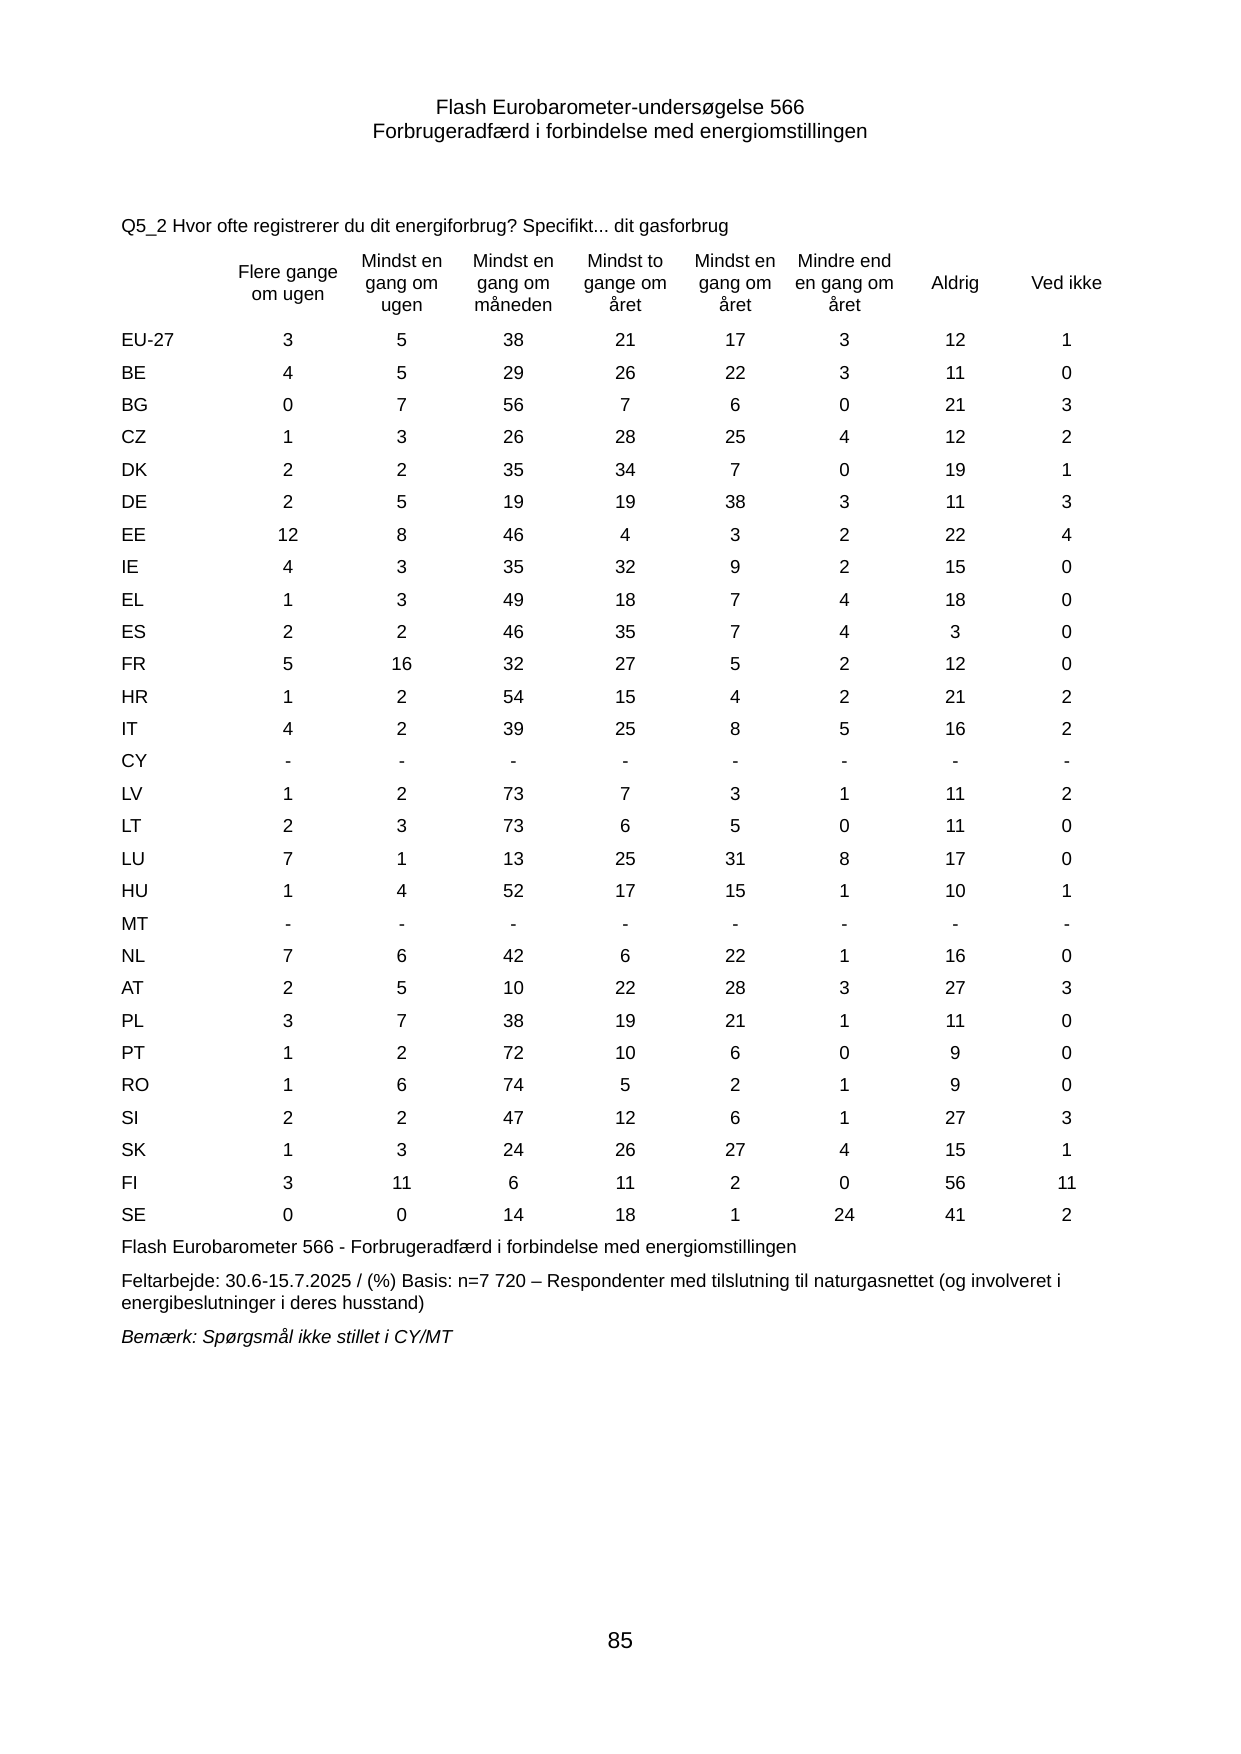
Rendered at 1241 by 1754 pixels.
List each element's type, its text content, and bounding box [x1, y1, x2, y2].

table_cell 11 [570, 1166, 680, 1198]
table_cell 3 [229, 1166, 346, 1198]
table_cell 5 [346, 324, 457, 356]
table_cell 22 [680, 356, 790, 388]
table_cell Mindst en gang om året [680, 241, 790, 324]
table_cell 73 [457, 810, 570, 842]
table_cell 12 [899, 421, 1011, 453]
table_cell - [346, 907, 457, 939]
table_cell 2 [1011, 680, 1122, 712]
table_cell SI [118, 1101, 229, 1134]
table_cell 6 [346, 939, 457, 972]
table_cell 1 [229, 1134, 346, 1166]
table_cell 3 [790, 356, 899, 388]
table_cell 1 [229, 680, 346, 712]
table_cell 2 [790, 680, 899, 712]
table_cell 1 [1011, 453, 1122, 486]
table_cell 38 [457, 324, 570, 356]
table_cell - [680, 745, 790, 777]
table_cell 12 [570, 1101, 680, 1134]
table_cell 0 [1011, 939, 1122, 972]
table_cell 17 [899, 842, 1011, 874]
table_cell 5 [346, 972, 457, 1004]
table_cell 1 [346, 842, 457, 874]
table_cell 3 [346, 583, 457, 615]
table_cell 4 [790, 615, 899, 648]
table_cell 0 [1011, 1036, 1122, 1069]
table_cell 35 [570, 615, 680, 648]
table_cell 11 [899, 1004, 1011, 1036]
table_cell 5 [229, 648, 346, 680]
table_cell RO [118, 1069, 229, 1101]
table_cell HR [118, 680, 229, 712]
table_cell 5 [680, 810, 790, 842]
table_cell 1 [229, 875, 346, 907]
table_cell 7 [680, 453, 790, 486]
table_cell 4 [570, 518, 680, 551]
table_cell LV [118, 777, 229, 810]
table_cell 21 [570, 324, 680, 356]
table_cell 10 [570, 1036, 680, 1069]
table_cell 11 [899, 356, 1011, 388]
table_cell 29 [457, 356, 570, 388]
table_cell EE [118, 518, 229, 551]
table_cell 19 [899, 453, 1011, 486]
table_cell 74 [457, 1069, 570, 1101]
table_cell 8 [680, 713, 790, 745]
table_cell 4 [229, 356, 346, 388]
table_cell [118, 241, 229, 324]
table_cell 4 [229, 551, 346, 583]
table_cell 3 [1011, 972, 1122, 1004]
table_cell 13 [457, 842, 570, 874]
table_header Q5_2 Hvor ofte registrerer du dit energiforbrug? Specifikt... dit gasforbrug [118, 209, 1122, 241]
table_cell - [899, 745, 1011, 777]
table_cell 3 [1011, 486, 1122, 518]
table_cell 1 [229, 421, 346, 453]
table_cell 46 [457, 615, 570, 648]
table_cell 26 [570, 1134, 680, 1166]
table_cell 2 [680, 1166, 790, 1198]
table_cell 9 [899, 1069, 1011, 1101]
table_cell 1 [229, 777, 346, 810]
table_cell Mindst en gang om ugen [346, 241, 457, 324]
table_cell 0 [790, 810, 899, 842]
table_cell 11 [899, 777, 1011, 810]
table_cell 11 [346, 1166, 457, 1198]
table_cell 38 [680, 486, 790, 518]
table_cell 6 [457, 1166, 570, 1198]
table_cell 11 [899, 486, 1011, 518]
table_cell 2 [346, 777, 457, 810]
table_cell 31 [680, 842, 790, 874]
table_cell 14 [457, 1199, 570, 1231]
table_cell 1 [229, 583, 346, 615]
table_cell 4 [790, 421, 899, 453]
table_cell 3 [229, 1004, 346, 1036]
table_cell 2 [790, 518, 899, 551]
table_cell 4 [1011, 518, 1122, 551]
table_cell 1 [1011, 1134, 1122, 1166]
table_cell - [570, 745, 680, 777]
table_cell 2 [1011, 777, 1122, 810]
table_cell 6 [680, 1101, 790, 1134]
table_cell 11 [1011, 1166, 1122, 1198]
table_cell 5 [346, 356, 457, 388]
table_cell 21 [899, 680, 1011, 712]
table_cell 6 [346, 1069, 457, 1101]
table_cell 17 [570, 875, 680, 907]
table_cell SE [118, 1199, 229, 1231]
table_cell 2 [790, 648, 899, 680]
table_cell 27 [570, 648, 680, 680]
table_cell PL [118, 1004, 229, 1036]
table_cell 8 [790, 842, 899, 874]
table_cell 1 [680, 1199, 790, 1231]
table_cell 0 [1011, 810, 1122, 842]
table_cell 4 [346, 875, 457, 907]
table_cell 3 [680, 518, 790, 551]
table_cell MT [118, 907, 229, 939]
table_cell - [229, 907, 346, 939]
table_cell 3 [790, 324, 899, 356]
table_cell 2 [346, 713, 457, 745]
table_cell 18 [899, 583, 1011, 615]
table_cell IT [118, 713, 229, 745]
table_cell 0 [1011, 1069, 1122, 1101]
table_cell 72 [457, 1036, 570, 1069]
table_cell 42 [457, 939, 570, 972]
table_cell 12 [899, 648, 1011, 680]
table_cell 0 [229, 1199, 346, 1231]
table_cell 28 [680, 972, 790, 1004]
table_cell 15 [899, 1134, 1011, 1166]
table_cell 7 [346, 1004, 457, 1036]
table_cell 2 [346, 615, 457, 648]
table_cell 3 [680, 777, 790, 810]
table_cell 22 [570, 972, 680, 1004]
table_cell 15 [680, 875, 790, 907]
table_cell 3 [346, 810, 457, 842]
table_cell 28 [570, 421, 680, 453]
table_cell 2 [229, 972, 346, 1004]
table_cell 6 [570, 939, 680, 972]
table_cell 46 [457, 518, 570, 551]
table_cell 0 [1011, 583, 1122, 615]
table_cell 39 [457, 713, 570, 745]
table_cell 54 [457, 680, 570, 712]
table_cell 17 [680, 324, 790, 356]
table_cell 24 [790, 1199, 899, 1231]
table_cell 26 [570, 356, 680, 388]
table_cell 2 [346, 453, 457, 486]
table_cell 22 [680, 939, 790, 972]
table_cell 2 [229, 810, 346, 842]
table_cell 4 [790, 583, 899, 615]
table_cell ES [118, 615, 229, 648]
table_cell 0 [1011, 615, 1122, 648]
table_cell Feltarbejde: 30.6-15.7.2025 / (%) Basis: n=7 720 – Respondenter med tilslutning til naturgasnettet (og involveret i energibeslutninger i deres husstand) [118, 1263, 1122, 1321]
table_cell DE [118, 486, 229, 518]
table_cell Flash Eurobarometer 566 - Forbrugeradfærd i forbindelse med energiomstillingen [118, 1231, 1122, 1263]
table_cell 1 [790, 1101, 899, 1134]
table_cell 7 [229, 939, 346, 972]
table_cell 6 [680, 389, 790, 421]
table_cell DK [118, 453, 229, 486]
table_cell 0 [1011, 1004, 1122, 1036]
table_cell LT [118, 810, 229, 842]
table_cell 7 [570, 389, 680, 421]
table_cell 2 [229, 486, 346, 518]
table_cell EU-27 [118, 324, 229, 356]
table_cell 5 [570, 1069, 680, 1101]
table_cell - [790, 907, 899, 939]
table_cell 56 [457, 389, 570, 421]
table_cell 0 [790, 1036, 899, 1069]
table_cell 34 [570, 453, 680, 486]
table_cell 9 [680, 551, 790, 583]
table_cell IE [118, 551, 229, 583]
table_cell 4 [680, 680, 790, 712]
table_cell 1 [790, 1069, 899, 1101]
table_cell 3 [899, 615, 1011, 648]
table_cell BE [118, 356, 229, 388]
table_cell 56 [899, 1166, 1011, 1198]
table_cell HU [118, 875, 229, 907]
table_cell 41 [899, 1199, 1011, 1231]
table_cell 0 [790, 389, 899, 421]
table_cell 19 [457, 486, 570, 518]
table_cell 25 [570, 713, 680, 745]
table_cell 1 [790, 777, 899, 810]
table_cell - [1011, 907, 1122, 939]
table_cell 7 [570, 777, 680, 810]
table_cell 1 [1011, 324, 1122, 356]
table_cell 4 [790, 1134, 899, 1166]
table_cell 3 [346, 551, 457, 583]
table_cell 0 [790, 453, 899, 486]
table_cell 5 [790, 713, 899, 745]
table_cell 19 [570, 486, 680, 518]
table_cell 27 [899, 1101, 1011, 1134]
table_cell 1 [790, 939, 899, 972]
table_cell EL [118, 583, 229, 615]
table_cell 2 [680, 1069, 790, 1101]
table_cell 1 [1011, 875, 1122, 907]
table_cell 3 [790, 486, 899, 518]
table_cell 3 [1011, 1101, 1122, 1134]
table_cell - [899, 907, 1011, 939]
table_cell FI [118, 1166, 229, 1198]
table_cell 8 [346, 518, 457, 551]
table_cell Aldrig [899, 241, 1011, 324]
table_cell BG [118, 389, 229, 421]
table_cell 35 [457, 551, 570, 583]
table_cell 5 [680, 648, 790, 680]
table_cell 10 [899, 875, 1011, 907]
table_cell 0 [1011, 356, 1122, 388]
table_cell 7 [680, 615, 790, 648]
table_cell NL [118, 939, 229, 972]
table_cell 73 [457, 777, 570, 810]
table_cell 0 [1011, 842, 1122, 874]
table_cell AT [118, 972, 229, 1004]
table_cell 7 [346, 389, 457, 421]
table_cell 16 [899, 713, 1011, 745]
table_cell 6 [570, 810, 680, 842]
table_cell - [457, 907, 570, 939]
table_cell 15 [899, 551, 1011, 583]
table_cell 3 [790, 972, 899, 1004]
table_cell - [229, 745, 346, 777]
table_cell CY [118, 745, 229, 777]
table_cell 3 [346, 421, 457, 453]
table_cell 2 [346, 1036, 457, 1069]
table_cell 15 [570, 680, 680, 712]
table_cell 0 [1011, 648, 1122, 680]
table_cell Mindst en gang om måneden [457, 241, 570, 324]
table_cell Ved ikke [1011, 241, 1122, 324]
table_cell - [457, 745, 570, 777]
table_cell 11 [899, 810, 1011, 842]
table_cell - [790, 745, 899, 777]
table_cell 21 [899, 389, 1011, 421]
table_cell - [680, 907, 790, 939]
table_cell 5 [346, 486, 457, 518]
table_cell 3 [346, 1134, 457, 1166]
table_cell 16 [899, 939, 1011, 972]
table_cell Mindst to gange om året [570, 241, 680, 324]
table_cell 0 [346, 1199, 457, 1231]
table_cell 49 [457, 583, 570, 615]
table_cell 27 [899, 972, 1011, 1004]
table_cell 24 [457, 1134, 570, 1166]
table_cell Mindre end en gang om året [790, 241, 899, 324]
table_cell 2 [1011, 713, 1122, 745]
table_cell 7 [680, 583, 790, 615]
table_cell 32 [570, 551, 680, 583]
table_cell 18 [570, 1199, 680, 1231]
table_cell CZ [118, 421, 229, 453]
table_cell 3 [1011, 389, 1122, 421]
table_cell 35 [457, 453, 570, 486]
table_cell 16 [346, 648, 457, 680]
table_cell 0 [790, 1166, 899, 1198]
table_cell 2 [229, 615, 346, 648]
table_cell 32 [457, 648, 570, 680]
table_cell 12 [229, 518, 346, 551]
table_cell 38 [457, 1004, 570, 1036]
table_cell LU [118, 842, 229, 874]
table_cell 52 [457, 875, 570, 907]
table_cell 1 [790, 875, 899, 907]
table_cell 1 [229, 1036, 346, 1069]
table_cell 27 [680, 1134, 790, 1166]
table_cell 2 [1011, 421, 1122, 453]
table_cell 0 [229, 389, 346, 421]
table_cell - [570, 907, 680, 939]
table_cell 2 [346, 1101, 457, 1134]
table_cell 10 [457, 972, 570, 1004]
table_cell 1 [229, 1069, 346, 1101]
table_cell - [346, 745, 457, 777]
table_cell Bemærk: Spørgsmål ikke stillet i CY/MT [118, 1321, 1122, 1353]
table_cell 18 [570, 583, 680, 615]
table_cell 2 [1011, 1199, 1122, 1231]
table_cell 47 [457, 1101, 570, 1134]
table_cell 25 [570, 842, 680, 874]
table_cell FR [118, 648, 229, 680]
table_cell 26 [457, 421, 570, 453]
table_cell 3 [229, 324, 346, 356]
table_cell 2 [229, 1101, 346, 1134]
table_cell Flere gange om ugen [229, 241, 346, 324]
table_cell 19 [570, 1004, 680, 1036]
table_cell 2 [229, 453, 346, 486]
table_cell 6 [680, 1036, 790, 1069]
table_cell 2 [790, 551, 899, 583]
table_cell 2 [346, 680, 457, 712]
table_cell PT [118, 1036, 229, 1069]
table_cell 21 [680, 1004, 790, 1036]
table_cell 9 [899, 1036, 1011, 1069]
table_cell 7 [229, 842, 346, 874]
table_cell SK [118, 1134, 229, 1166]
table_cell 12 [899, 324, 1011, 356]
table_cell 25 [680, 421, 790, 453]
table_cell 22 [899, 518, 1011, 551]
table_cell 1 [790, 1004, 899, 1036]
table_cell 4 [229, 713, 346, 745]
table_cell - [1011, 745, 1122, 777]
table_cell 0 [1011, 551, 1122, 583]
